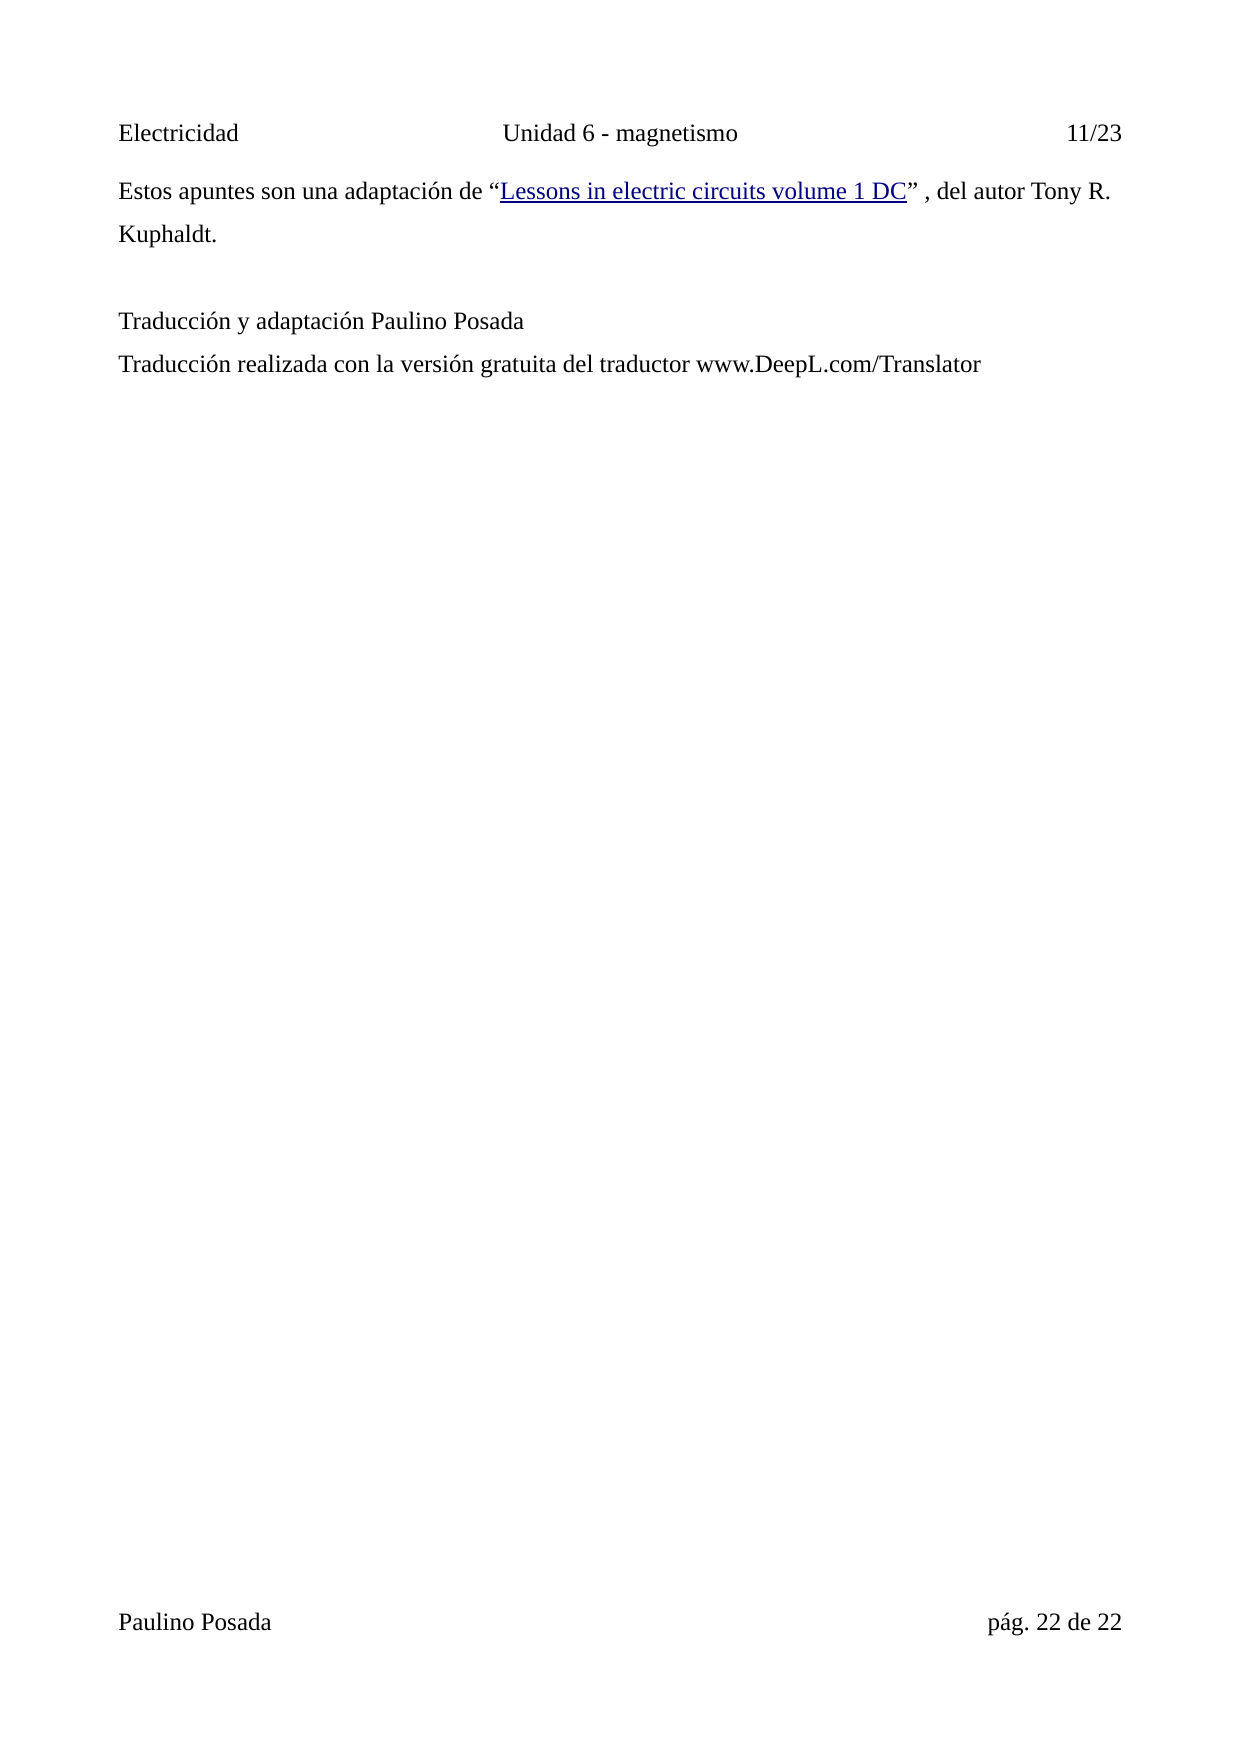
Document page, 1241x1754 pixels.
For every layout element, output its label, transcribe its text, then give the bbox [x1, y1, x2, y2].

text Estos apuntes son una adaptación de “Lessons in electric circuits volume 1 DC” , del autor Tony R. Kuphaldt. [118, 176, 1122, 248]
text Traducción realizada con la versión gratuita del traductor www.DeepL.com/Translator [118, 349, 1122, 378]
text Traducción y adaptación Paulino Posada [118, 306, 1122, 334]
